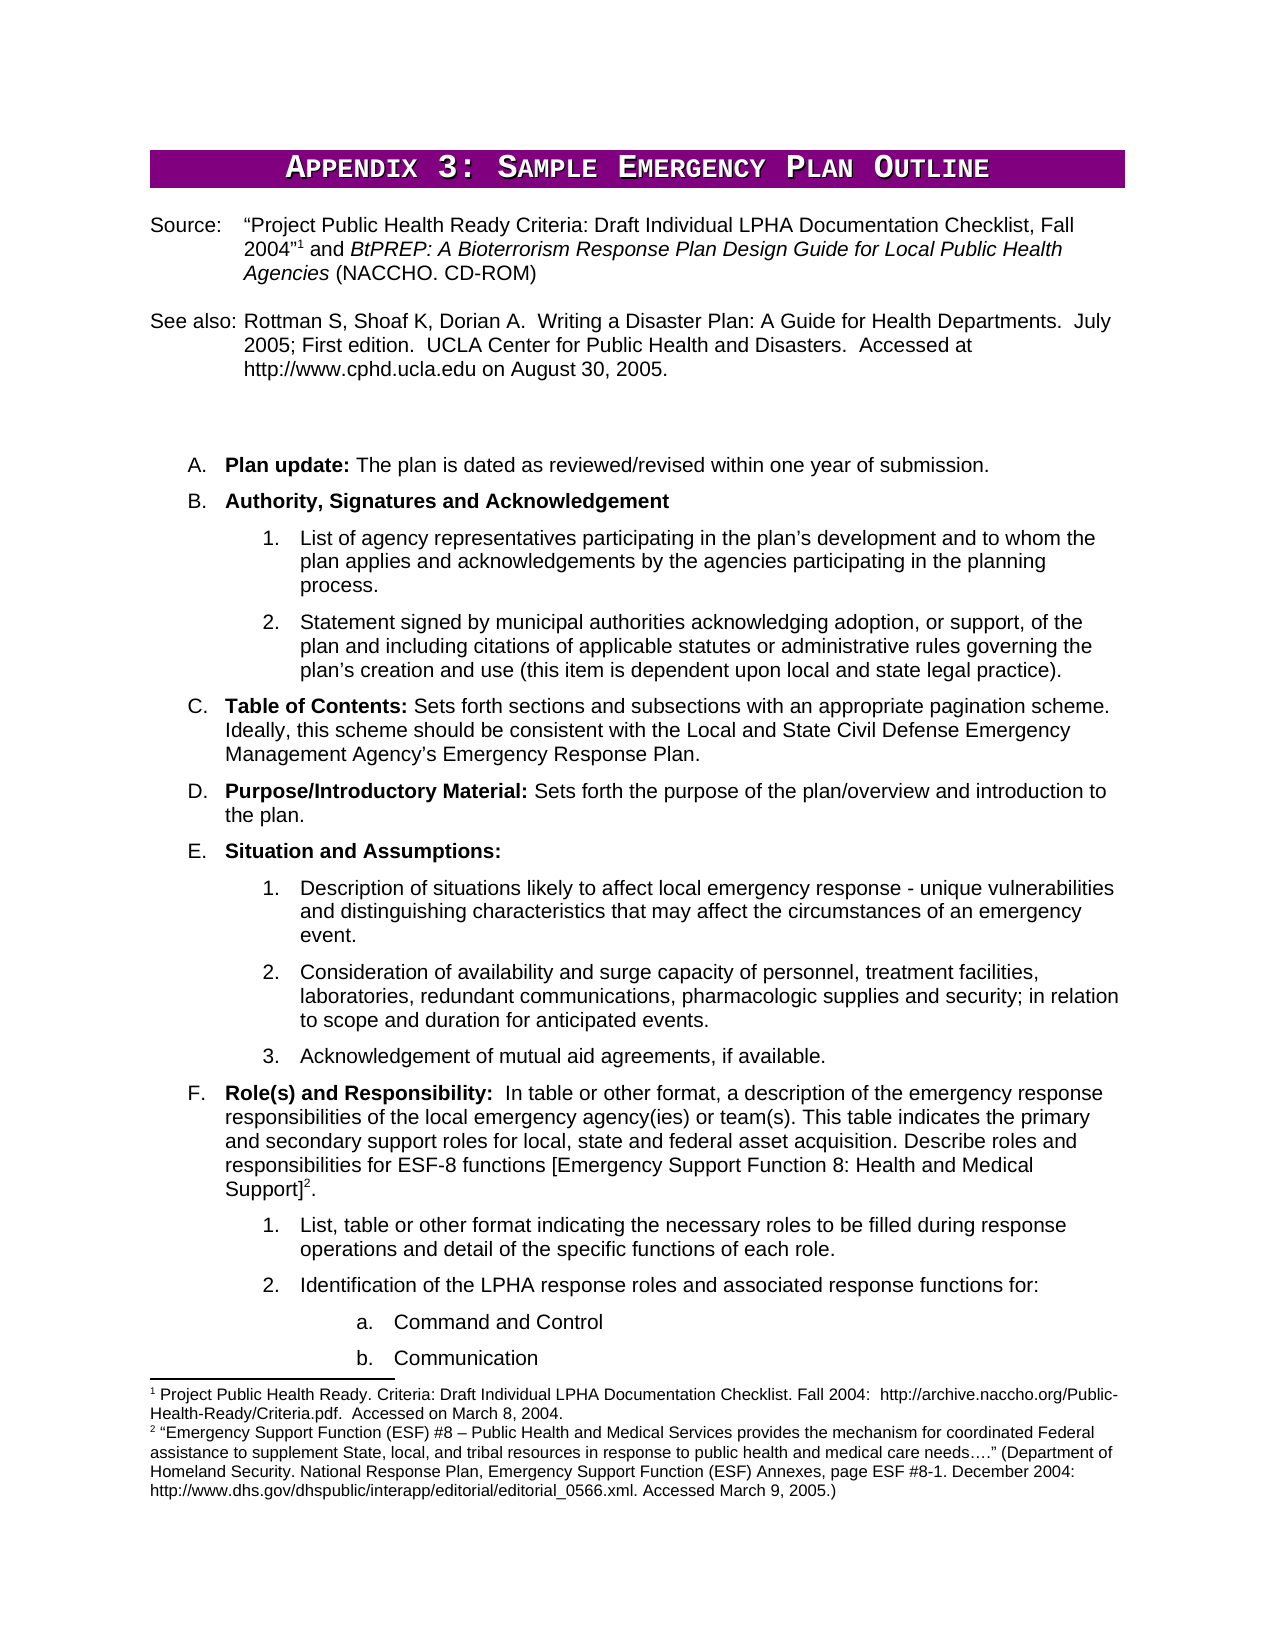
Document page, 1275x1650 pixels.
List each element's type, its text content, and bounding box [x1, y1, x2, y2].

list Situation and Assumptions: [187, 839, 1125, 863]
text Appendix 3: Sample Emergency Plan Outline [150, 150, 1125, 188]
list List, table or other format indicating the necessary roles to be filled during response operations and detail of the specific functions of each role. [262, 1213, 1125, 1261]
list Command and Control [356, 1310, 1125, 1334]
list Purpose/Introductory Material: Sets forth the purpose of the plan/overview and introduction to the plan. [187, 778, 1125, 826]
list “Emergency Support Function (ESF) #8 – Public Health and Medical Services provides the mechanism for coordinated Federal assistance to supplement State, local, and tribal resources in response to public health and medical care needs….” (Department of Homeland Security. National Response Plan, Emergency Support Function (ESF) Annexes, page ESF #8-1. December 2004: http://www.dhs.gov/dhspublic/interapp/editorial/editorial_0566.xml. Accessed March 9, 2005.) [150, 1423, 1125, 1500]
text See also: Rottman S, Shoaf K, Dorian A. Writing a Disaster Plan: A Guide for Health Departments. July 2005; First edition. UCLA Center for Public Health and Disasters. Accessed at http://www.cphd.ucla.edu on August 30, 2005. [150, 309, 1125, 381]
list Description of situations likely to affect local emergency response - unique vulnerabilities and distinguishing characteristics that may affect the circumstances of an emergency event. [262, 875, 1125, 947]
list Plan update: The plan is dated as reviewed/revised within one year of submission. [187, 452, 1125, 476]
list Table of Contents: Sets forth sections and subsections with an appropriate pagination scheme. Ideally, this scheme should be consistent with the Local and State Civil Defense Emergency Management Agency’s Emergency Response Plan. [187, 694, 1125, 766]
list Statement signed by municipal authorities acknowledging adoption, or support, of the plan and including citations of applicable statutes or administrative rules governing the plan’s creation and use (this item is dependent upon local and state legal practice). [262, 610, 1125, 682]
list Consideration of availability and surge capacity of personnel, treatment facilities, laboratories, redundant communications, pharmacologic supplies and security; in relation to scope and duration for anticipated events. [262, 960, 1125, 1032]
list Identification of the LPHA response roles and associated response functions for: [262, 1273, 1125, 1297]
list Acknowledgement of mutual aid agreements, if available. [262, 1044, 1125, 1068]
list Authority, Signatures and Acknowledgement [187, 489, 1125, 513]
list Role(s) and Responsibility: In table or other format, a description of the emergency response responsibilities of the local emergency agency(ies) or team(s). This table indicates the primary and secondary support roles for local, state and federal asset acquisition. Describe roles and responsibilities for ESF-8 functions [Emergency Support Function 8: Health and Medical Support]. [187, 1081, 1125, 1200]
list List of agency representatives participating in the plan’s development and to whom the plan applies and acknowledgements by the agencies participating in the planning process. [262, 525, 1125, 597]
list Communication [356, 1346, 1125, 1370]
text Source: “Project Public Health Ready Criteria: Draft Individual LPHA Documentation Checklist, Fall 2004” and BtPREP: A Bioterrorism Response Plan Design Guide for Local Public Health Agencies (NACCHO. CD-ROM) [150, 213, 1125, 285]
text Project Public Health Ready. Criteria: Draft Individual LPHA Documentation Checklist. Fall 2004: http://archive.naccho.org/Public-Health-Ready/Criteria.pdf. Accessed on March 8, 2004. [150, 1385, 1125, 1423]
